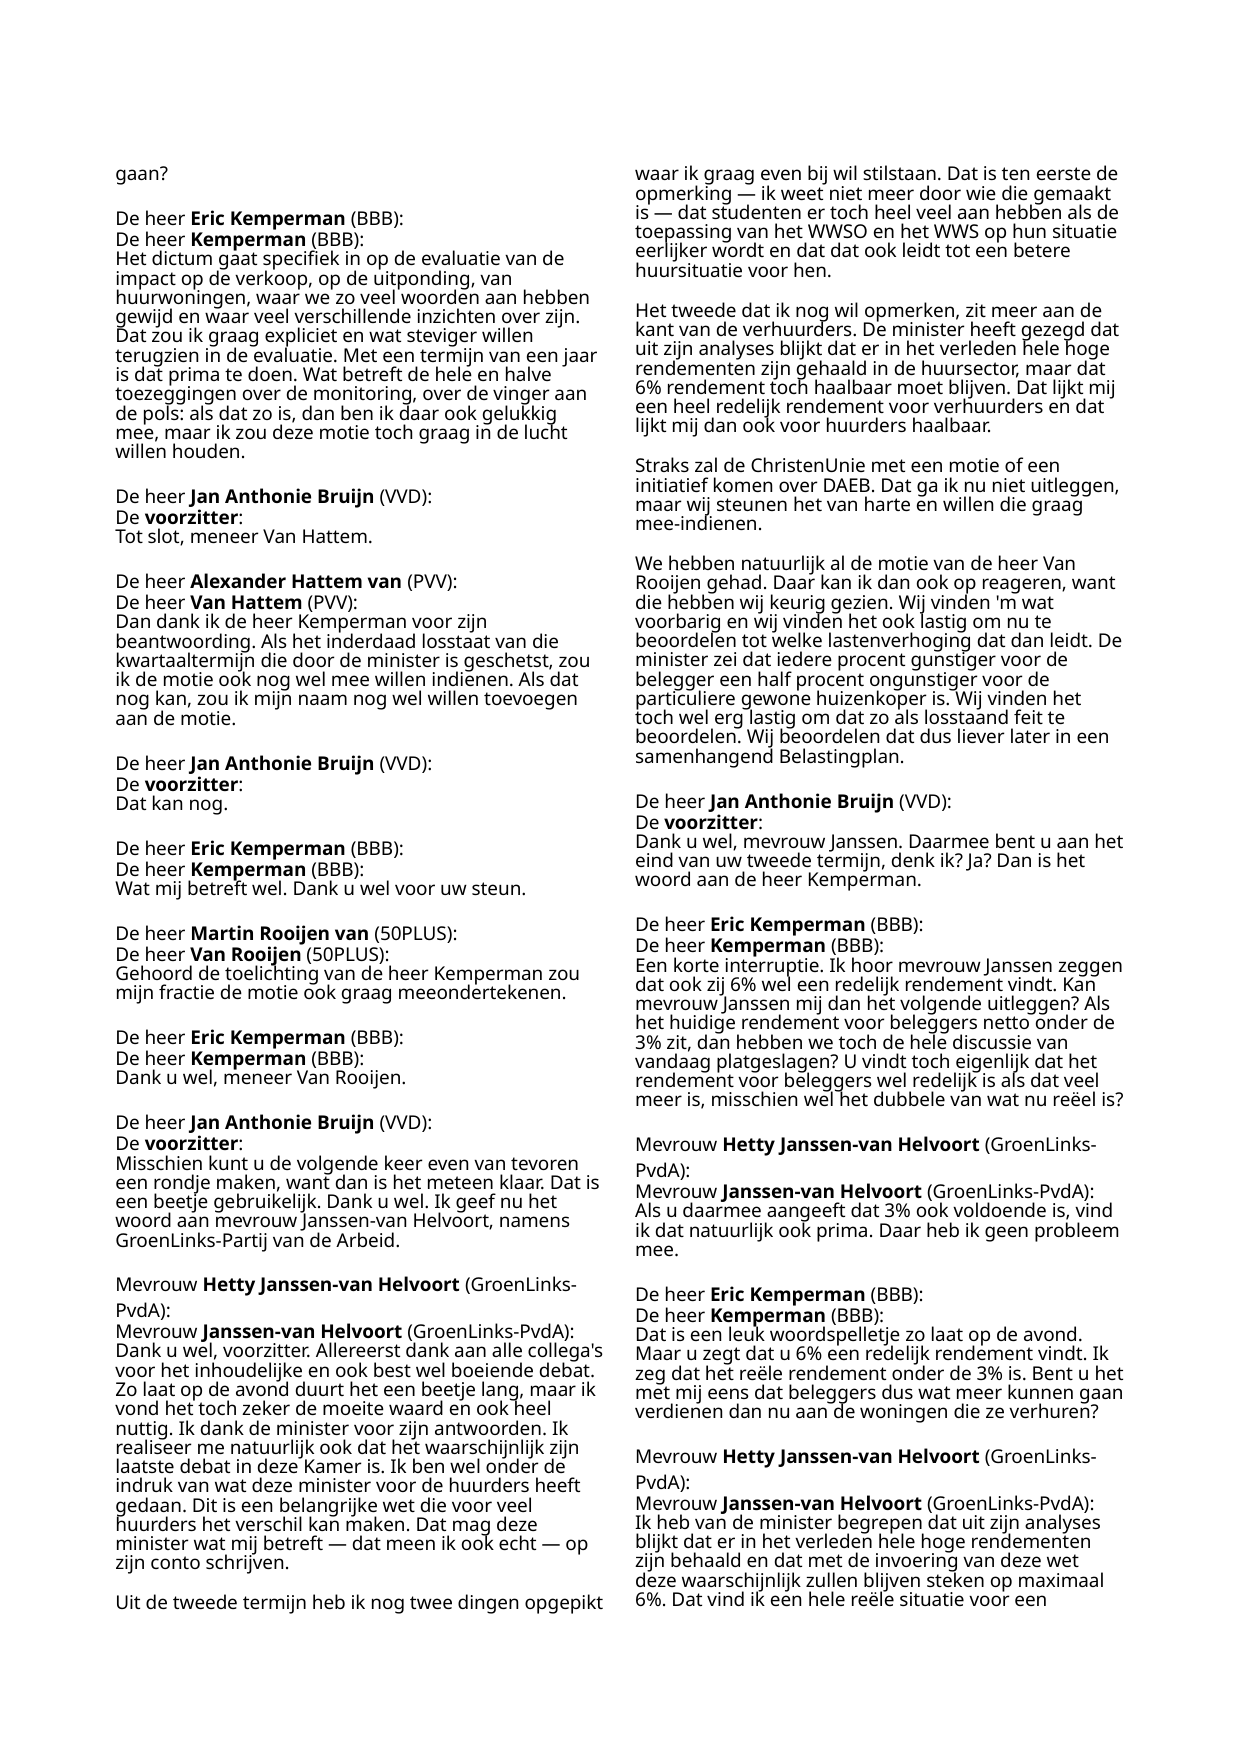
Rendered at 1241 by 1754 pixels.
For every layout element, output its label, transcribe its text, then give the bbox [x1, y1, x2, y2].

text De heer Kemperman (BBB): [635, 1307, 1125, 1326]
text De heer Eric Kemperman (BBB): [115, 835, 605, 861]
text Misschien kunt u de volgende keer even van tevoren een rondje maken, want dan is het meteen klaar. Dat is een beetje gebruikelijk. Dank u wel. Ik geef nu het woord aan mevrouw Janssen-van Helvoort, namens GroenLinks-Partij van de Arbeid. [115, 1154, 605, 1251]
text Een korte interruptie. Ik hoor mevrouw Janssen zeggen dat ook zij 6% wel een redelijk rendement vindt. Kan mevrouw Janssen mij dan het volgende uitleggen? Als het huidige rendement voor beleggers netto onder de 3% zit, dan hebben we toch de hele discussie van vandaag platgeslagen? U vindt toch eigenlijk dat het rendement voor beleggers wel redelijk is als dat veel meer is, misschien wel het dubbele van wat nu reëel is? [635, 957, 1125, 1111]
text Mevrouw Janssen-van Helvoort (GroenLinks-PvdA): [635, 1183, 1125, 1202]
text De heer Eric Kemperman (BBB): [115, 205, 605, 231]
text De heer Kemperman (BBB): [115, 861, 605, 880]
text We hebben natuurlijk al de motie van de heer Van Rooijen gehad. Daar kan ik dan ook op reageren, want die hebben wij keurig gezien. Wij vinden 'm wat voorbarig en wij vinden het ook lastig om nu te beoordelen tot welke lastenverhoging dat dan leidt. De minister zei dat iedere procent gunstiger voor de belegger een half procent ongunstiger voor de particuliere gewone huizenkoper is. Wij vinden het toch wel erg lastig om dat zo als losstaand feit te beoordelen. Wij beoordelen dat dus liever later in een samenhangend Belastingplan. [635, 555, 1125, 767]
text Het tweede dat ik nog wil opmerken, zit meer aan de kant van de verhuurders. De minister heeft gezegd dat uit zijn analyses blijkt dat er in het verleden hele hoge rendementen zijn gehaald in de huursector, maar dat 6% rendement toch haalbaar moet blijven. Dat lijkt mij een heel redelijk rendement voor verhuurders en dat lijkt mij dan ook voor huurders haalbaar. [635, 302, 1125, 437]
text Ik heb van de minister begrepen dat uit zijn analyses blijkt dat er in het verleden hele hoge rendementen zijn behaald en dat met de invoering van deze wet deze waarschijnlijk zullen blijven steken op maximaal 6%. Dat vind ik een hele reële situatie voor een [635, 1514, 1125, 1610]
text Als u daarmee aangeeft dat 3% ook voldoende is, vind ik dat natuurlijk ook prima. Daar heb ik geen probleem mee. [635, 1202, 1125, 1260]
text Dank u wel, mevrouw Janssen. Daarmee bent u aan het eind van uw tweede termijn, denk ik? Ja? Dan is het woord aan de heer Kemperman. [635, 833, 1125, 891]
text De heer Eric Kemperman (BBB): [115, 1024, 605, 1050]
text Tot slot, meneer Van Hattem. [115, 528, 605, 547]
text De heer Jan Anthonie Bruijn (VVD): [635, 788, 1125, 814]
text De heer Jan Anthonie Bruijn (VVD): [115, 750, 605, 776]
text Uit de tweede termijn heb ik nog twee dingen opgepikt [115, 1594, 605, 1614]
text Dan dank ik de heer Kemperman voor zijn beantwoording. Als het inderdaad losstaat van die kwartaaltermijn die door de minister is geschetst, zou ik de motie ook nog wel mee willen indienen. Als dat nog kan, zou ik mijn naam nog wel willen toevoegen aan de motie. [115, 613, 605, 729]
text waar ik graag even bij wil stilstaan. Dat is ten eerste de opmerking — ik weet niet meer door wie die gemaakt is — dat studenten er toch heel veel aan hebben als de toepassing van het WWSO en het WWS op hun situatie eerlijker wordt en dat dat ook leidt tot een betere huursituatie voor hen. [635, 165, 1125, 281]
text Dat is een leuk woordspelletje zo laat op de avond. Maar u zegt dat u 6% een redelijk rendement vindt. Ik zeg dat het reële rendement onder de 3% is. Bent u het met mij eens dat beleggers dus wat meer kunnen gaan verdienen dan nu aan de woningen die ze verhuren? [635, 1326, 1125, 1422]
text De heer Van Hattem (PVV): [115, 594, 605, 613]
text De voorzitter: [115, 509, 605, 528]
text De heer Kemperman (BBB): [115, 231, 605, 250]
text Wat mij betreft wel. Dank u wel voor uw steun. [115, 880, 605, 899]
text De heer Kemperman (BBB): [635, 937, 1125, 957]
text De voorzitter: [635, 814, 1125, 833]
text De heer Alexander Hattem van (PVV): [115, 568, 605, 594]
text De heer Martin Rooijen van (50PLUS): [115, 920, 605, 946]
text Dank u wel, voorzitter. Allereerst dank aan alle collega's voor het inhoudelijke en ook best wel boeiende debat. Zo laat op de avond duurt het een beetje lang, maar ik vond het toch zeker de moeite waard en ook heel nuttig. Ik dank de minister voor zijn antwoorden. Ik realiseer me natuurlijk ook dat het waarschijnlijk zijn laatste debat in deze Kamer is. Ik ben wel onder de indruk van wat deze minister voor de huurders heeft gedaan. Dit is een belangrijke wet die voor veel huurders het verschil kan maken. Dat mag deze minister wat mij betreft — dat meen ik ook echt — op zijn conto schrijven. [115, 1342, 605, 1574]
text Mevrouw Janssen-van Helvoort (GroenLinks-PvdA): [115, 1323, 605, 1342]
text Straks zal de ChristenUnie met een motie of een initiatief komen over DAEB. Dat ga ik nu niet uitleggen, maar wij steunen het van harte en willen die graag mee-indienen. [635, 457, 1125, 534]
text De voorzitter: [115, 1135, 605, 1154]
text Het dictum gaat specifiek in op de evaluatie van de impact op de verkoop, op de uitponding, van huurwoningen, waar we zo veel woorden aan hebben gewijd en waar veel verschillende inzichten over zijn. Dat zou ik graag expliciet en wat steviger willen terugzien in de evaluatie. Met een termijn van een jaar is dat prima te doen. Wat betreft de hele en halve toezeggingen over de monitoring, over de vinger aan de pols: als dat zo is, dan ben ik daar ook gelukkig mee, maar ik zou deze motie toch graag in de lucht willen houden. [115, 250, 605, 462]
text Mevrouw Hetty Janssen-van Helvoort (GroenLinks-PvdA): [635, 1443, 1125, 1494]
text De heer Jan Anthonie Bruijn (VVD): [115, 1109, 605, 1135]
text Gehoord de toelichting van de heer Kemperman zou mijn fractie de motie ook graag meeondertekenen. [115, 965, 605, 1003]
text Mevrouw Janssen-van Helvoort (GroenLinks-PvdA): [635, 1494, 1125, 1514]
text Mevrouw Hetty Janssen-van Helvoort (GroenLinks-PvdA): [635, 1132, 1125, 1183]
text De heer Kemperman (BBB): [115, 1050, 605, 1069]
text gaan? [115, 165, 605, 184]
text De voorzitter: [115, 776, 605, 795]
text De heer Eric Kemperman (BBB): [635, 912, 1125, 937]
text Mevrouw Hetty Janssen-van Helvoort (GroenLinks-PvdA): [115, 1272, 605, 1323]
text Dank u wel, meneer Van Rooijen. [115, 1069, 605, 1089]
text De heer Jan Anthonie Bruijn (VVD): [115, 483, 605, 509]
text De heer Eric Kemperman (BBB): [635, 1281, 1125, 1307]
text De heer Van Rooijen (50PLUS): [115, 946, 605, 965]
text Dat kan nog. [115, 795, 605, 814]
